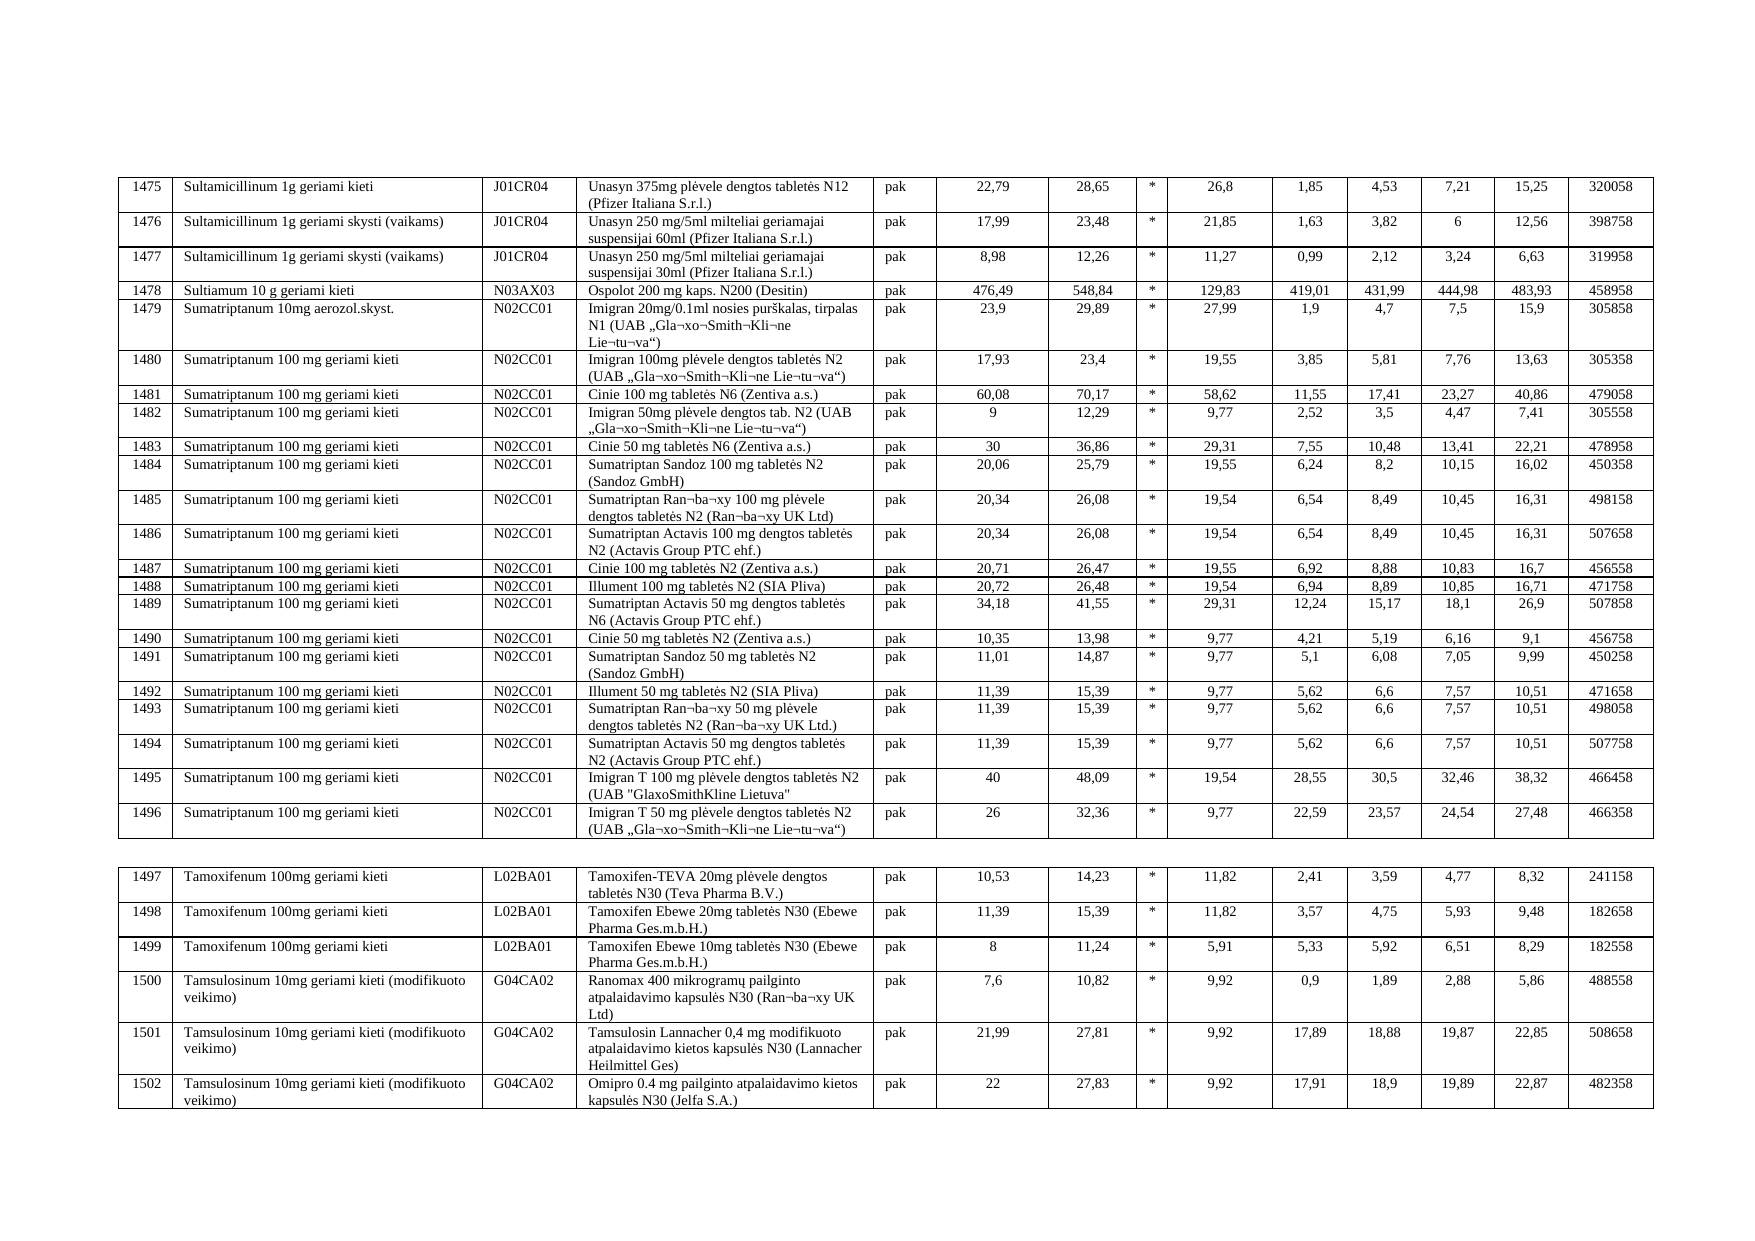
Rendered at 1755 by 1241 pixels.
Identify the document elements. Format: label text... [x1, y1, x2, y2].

table_cell * [1137, 630, 1167, 647]
table_cell 38,32 [1495, 769, 1568, 803]
table_cell Sultamicillinum 1g geriami skysti (vaikams) [173, 213, 482, 246]
table_cell 7,57 [1422, 700, 1494, 734]
table_header * [1137, 868, 1167, 902]
table_cell 1489 [119, 595, 172, 629]
table_cell 1483 [119, 438, 172, 455]
table_cell 9,77 [1168, 630, 1272, 647]
table_cell 26,8 [1168, 178, 1272, 212]
table_cell Sumatriptanum 100 mg geriami kieti [173, 700, 482, 734]
table_cell 17,91 [1273, 1075, 1347, 1108]
table_cell * [1137, 404, 1167, 437]
table_cell 1493 [119, 700, 172, 734]
table_cell 19,54 [1168, 578, 1272, 594]
table_cell pak [874, 938, 936, 971]
table_cell 5,86 [1495, 972, 1568, 1022]
table_cell 40 [937, 769, 1048, 803]
table_cell * [1137, 438, 1167, 455]
table_cell 11,39 [937, 903, 1048, 936]
table_header Tamoxifenum 100mg geriami kieti [173, 868, 482, 902]
table_cell Omipro 0.4 mg pailginto atpalaidavimo kietos kapsulės N30 (Jelfa S.A.) [577, 1075, 873, 1108]
table_header 8,32 [1495, 868, 1568, 902]
table_cell 9,92 [1168, 1023, 1272, 1074]
table_cell N02CC01 [483, 804, 576, 837]
table_cell J01CR04 [483, 213, 576, 246]
table_cell 9,77 [1168, 682, 1272, 699]
table_cell N02CC01 [483, 769, 576, 803]
table_cell 6,94 [1273, 578, 1347, 594]
table_cell Tamoxifenum 100mg geriami kieti [173, 938, 482, 971]
table_cell pak [874, 630, 936, 647]
table_cell Sumatriptanum 100 mg geriami kieti [173, 648, 482, 681]
table_cell 11,24 [1049, 938, 1136, 971]
table_cell Cinie 100 mg tabletės N6 (Zentiva a.s.) [577, 386, 873, 402]
table_cell 507858 [1569, 595, 1653, 629]
table_cell * [1137, 1075, 1167, 1108]
table_cell 10,15 [1422, 456, 1494, 489]
table_cell 6,08 [1348, 648, 1421, 681]
table_cell 27,83 [1049, 1075, 1136, 1108]
table_cell 11,27 [1168, 248, 1272, 281]
table_cell N02CC01 [483, 386, 576, 402]
table_cell * [1137, 351, 1167, 385]
table_cell * [1137, 282, 1167, 299]
table_cell 11,82 [1168, 903, 1272, 936]
table_cell 15,39 [1049, 735, 1136, 768]
table_cell Sumatriptan Ran¬ba¬xy 100 mg plėvele dengtos tabletės N2 (Ran¬ba¬xy UK Ltd) [577, 491, 873, 524]
table_cell 6,24 [1273, 456, 1347, 489]
table_cell N02CC01 [483, 456, 576, 489]
table_cell 1492 [119, 682, 172, 699]
table_cell 450258 [1569, 648, 1653, 681]
table_cell 12,29 [1049, 404, 1136, 437]
table_cell 19,54 [1168, 769, 1272, 803]
table_cell 23,48 [1049, 213, 1136, 246]
table_cell Sumatriptanum 10mg aerozol.skyst. [173, 300, 482, 350]
table_cell 29,89 [1049, 300, 1136, 350]
table_cell 1,9 [1273, 300, 1347, 350]
table_cell 2,12 [1348, 248, 1421, 281]
table_cell 6,6 [1348, 700, 1421, 734]
table_cell Imigran T 100 mg plėvele dengtos tabletės N2 (UAB "GlaxoSmithKline Lietuva" [577, 769, 873, 803]
table_header 2,41 [1273, 868, 1347, 902]
table_cell Sumatriptanum 100 mg geriami kieti [173, 804, 482, 837]
table_cell Cinie 50 mg tabletės N6 (Zentiva a.s.) [577, 438, 873, 455]
table_cell 11,55 [1273, 386, 1347, 402]
table_cell 18,9 [1348, 1075, 1421, 1108]
table_cell Cinie 50 mg tabletės N2 (Zentiva a.s.) [577, 630, 873, 647]
table_header L02BA01 [483, 868, 576, 902]
table_cell 507658 [1569, 525, 1653, 559]
table_cell 9,77 [1168, 735, 1272, 768]
table_cell 16,31 [1495, 525, 1568, 559]
table_cell 5,81 [1348, 351, 1421, 385]
table_cell pak [874, 351, 936, 385]
table_cell 1500 [119, 972, 172, 1022]
table_cell 6,92 [1273, 560, 1347, 576]
table_cell * [1137, 178, 1167, 212]
table_cell N02CC01 [483, 560, 576, 576]
table_cell 23,27 [1422, 386, 1494, 402]
table_cell 1484 [119, 456, 172, 489]
table_cell Imigran 100mg plėvele dengtos tabletės N2 (UAB „Gla¬xo¬Smith¬Kli¬ne Lie¬tu¬va“) [577, 351, 873, 385]
table_cell 58,62 [1168, 386, 1272, 402]
table_cell 476,49 [937, 282, 1048, 299]
table_cell 1490 [119, 630, 172, 647]
table_cell 6,54 [1273, 491, 1347, 524]
table_cell 9,92 [1168, 1075, 1272, 1108]
table_cell N02CC01 [483, 525, 576, 559]
table_cell N02CC01 [483, 735, 576, 768]
table_cell 15,39 [1049, 700, 1136, 734]
table_cell 4,53 [1348, 178, 1421, 212]
table_cell 498158 [1569, 491, 1653, 524]
table_cell 32,36 [1049, 804, 1136, 837]
table_cell 6,51 [1422, 938, 1494, 971]
table_cell pak [874, 769, 936, 803]
table_cell 9,77 [1168, 404, 1272, 437]
table_cell 22,85 [1495, 1023, 1568, 1074]
table_cell 26,47 [1049, 560, 1136, 576]
table_cell 19,87 [1422, 1023, 1494, 1074]
table_cell 41,55 [1049, 595, 1136, 629]
table_cell 4,47 [1422, 404, 1494, 437]
table_cell pak [874, 1075, 936, 1108]
table_cell Sultamicillinum 1g geriami skysti (vaikams) [173, 248, 482, 281]
table_cell 20,06 [937, 456, 1048, 489]
table_cell G04CA02 [483, 972, 576, 1022]
table_cell 7,21 [1422, 178, 1494, 212]
table_cell 60,08 [937, 386, 1048, 402]
table_cell * [1137, 700, 1167, 734]
table_cell * [1137, 972, 1167, 1022]
table_cell 17,93 [937, 351, 1048, 385]
table_cell 5,91 [1168, 938, 1272, 971]
table_cell pak [874, 700, 936, 734]
table_cell 3,24 [1422, 248, 1494, 281]
table_cell 22 [937, 1075, 1048, 1108]
table_cell 8,89 [1348, 578, 1421, 594]
table_cell 5,1 [1273, 648, 1347, 681]
table_cell 13,98 [1049, 630, 1136, 647]
table_cell 18,1 [1422, 595, 1494, 629]
table_cell * [1137, 938, 1167, 971]
table_header 3,59 [1348, 868, 1421, 902]
table_cell Sumatriptanum 100 mg geriami kieti [173, 578, 482, 594]
table_cell * [1137, 456, 1167, 489]
table_cell 456558 [1569, 560, 1653, 576]
table_cell Sumatriptanum 100 mg geriami kieti [173, 682, 482, 699]
table_cell 11,39 [937, 682, 1048, 699]
table_cell 498058 [1569, 700, 1653, 734]
table_cell 456758 [1569, 630, 1653, 647]
table_cell N02CC01 [483, 648, 576, 681]
table_cell 9,92 [1168, 972, 1272, 1022]
table_cell 6,16 [1422, 630, 1494, 647]
table_cell 30,5 [1348, 769, 1421, 803]
table_cell 1481 [119, 386, 172, 402]
table_cell Sultamicillinum 1g geriami kieti [173, 178, 482, 212]
table_header pak [874, 868, 936, 902]
table_cell 1491 [119, 648, 172, 681]
table_cell 8,49 [1348, 491, 1421, 524]
table_cell 10,85 [1422, 578, 1494, 594]
table_cell 10,83 [1422, 560, 1494, 576]
table_cell 1501 [119, 1023, 172, 1074]
table_cell 13,63 [1495, 351, 1568, 385]
table_cell 7,76 [1422, 351, 1494, 385]
table_cell 305558 [1569, 404, 1653, 437]
table_header 10,53 [937, 868, 1048, 902]
table_cell 25,79 [1049, 456, 1136, 489]
table_cell Tamsulosinum 10mg geriami kieti (modifikuoto veikimo) [173, 1075, 482, 1108]
table_cell 9,1 [1495, 630, 1568, 647]
table_cell 26,08 [1049, 491, 1136, 524]
table_cell pak [874, 972, 936, 1022]
table_cell 5,93 [1422, 903, 1494, 936]
table_cell 10,35 [937, 630, 1048, 647]
table_cell 419,01 [1273, 282, 1347, 299]
table_cell N02CC01 [483, 351, 576, 385]
table_cell 29,31 [1168, 438, 1272, 455]
table_cell 3,85 [1273, 351, 1347, 385]
table_cell 10,82 [1049, 972, 1136, 1022]
table_cell 1495 [119, 769, 172, 803]
table_cell 20,34 [937, 525, 1048, 559]
table_cell pak [874, 648, 936, 681]
table_cell 32,46 [1422, 769, 1494, 803]
table_cell 27,99 [1168, 300, 1272, 350]
table_cell Sumatriptan Actavis 100 mg dengtos tabletės N2 (Actavis Group PTC ehf.) [577, 525, 873, 559]
table_cell 15,9 [1495, 300, 1568, 350]
table_cell 1,63 [1273, 213, 1347, 246]
table_cell Unasyn 375mg plėvele dengtos tabletės N12 (Pfizer Italiana S.r.l.) [577, 178, 873, 212]
table_cell N02CC01 [483, 491, 576, 524]
table_cell 1499 [119, 938, 172, 971]
table_cell 1477 [119, 248, 172, 281]
table_header Tamoxifen-TEVA 20mg plėvele dengtos tabletės N30 (Teva Pharma B.V.) [577, 868, 873, 902]
table_cell N02CC01 [483, 300, 576, 350]
table_cell 431,99 [1348, 282, 1421, 299]
table_cell 182658 [1569, 903, 1653, 936]
table_cell 14,87 [1049, 648, 1136, 681]
table_cell 4,21 [1273, 630, 1347, 647]
table_cell pak [874, 300, 936, 350]
table_cell 5,92 [1348, 938, 1421, 971]
table_cell Unasyn 250 mg/5ml milteliai geriamajai suspensijai 60ml (Pfizer Italiana S.r.l.) [577, 213, 873, 246]
table_cell 9,77 [1168, 700, 1272, 734]
table_cell * [1137, 769, 1167, 803]
table_cell 7,57 [1422, 682, 1494, 699]
table_cell 10,51 [1495, 735, 1568, 768]
table_cell 6,54 [1273, 525, 1347, 559]
table_cell Sumatriptan Actavis 50 mg dengtos tabletės N6 (Actavis Group PTC ehf.) [577, 595, 873, 629]
table_cell 1,89 [1348, 972, 1421, 1022]
table_cell 471758 [1569, 578, 1653, 594]
table_cell 13,41 [1422, 438, 1494, 455]
table_cell 1496 [119, 804, 172, 837]
table_cell 6,63 [1495, 248, 1568, 281]
table_cell 5,33 [1273, 938, 1347, 971]
table_cell 19,55 [1168, 560, 1272, 576]
table_cell pak [874, 282, 936, 299]
table_cell * [1137, 213, 1167, 246]
table_cell Imigran 50mg plėvele dengtos tab. N2 (UAB „Gla¬xo¬Smith¬Kli¬ne Lie¬tu¬va“) [577, 404, 873, 437]
table_cell 7,05 [1422, 648, 1494, 681]
table_cell 7,6 [937, 972, 1048, 1022]
table_cell 19,55 [1168, 456, 1272, 489]
table_cell 5,19 [1348, 630, 1421, 647]
table_cell 9,77 [1168, 648, 1272, 681]
table_cell 129,83 [1168, 282, 1272, 299]
table_cell 10,51 [1495, 682, 1568, 699]
table_cell J01CR04 [483, 178, 576, 212]
table_cell 21,99 [937, 1023, 1048, 1074]
table_cell 1498 [119, 903, 172, 936]
table_cell pak [874, 438, 936, 455]
table_cell J01CR04 [483, 248, 576, 281]
table_cell 8,88 [1348, 560, 1421, 576]
table_cell 466458 [1569, 769, 1653, 803]
table_cell Tamsulosinum 10mg geriami kieti (modifikuoto veikimo) [173, 1023, 482, 1074]
table_cell 483,93 [1495, 282, 1568, 299]
table_cell 1482 [119, 404, 172, 437]
table_cell Sumatriptanum 100 mg geriami kieti [173, 438, 482, 455]
table_header 4,77 [1422, 868, 1494, 902]
table_cell 7,57 [1422, 735, 1494, 768]
table_cell pak [874, 735, 936, 768]
table_cell 26,48 [1049, 578, 1136, 594]
table_cell pak [874, 386, 936, 402]
table_cell 34,18 [937, 595, 1048, 629]
table_cell 8,98 [937, 248, 1048, 281]
table_header 241158 [1569, 868, 1653, 902]
table_cell 0,9 [1273, 972, 1347, 1022]
table_cell * [1137, 560, 1167, 576]
table_cell 319958 [1569, 248, 1653, 281]
table_cell 40,86 [1495, 386, 1568, 402]
table_cell L02BA01 [483, 938, 576, 971]
table_cell Cinie 100 mg tabletės N2 (Zentiva a.s.) [577, 560, 873, 576]
table_cell 5,62 [1273, 682, 1347, 699]
table_cell 15,39 [1049, 903, 1136, 936]
table_cell 17,41 [1348, 386, 1421, 402]
table_cell 10,45 [1422, 525, 1494, 559]
table_cell pak [874, 595, 936, 629]
table_cell 27,48 [1495, 804, 1568, 837]
table_cell 48,09 [1049, 769, 1136, 803]
table_cell Sumatriptan Sandoz 100 mg tabletės N2 (Sandoz GmbH) [577, 456, 873, 489]
table_cell 458958 [1569, 282, 1653, 299]
table_cell 471658 [1569, 682, 1653, 699]
table_cell 479058 [1569, 386, 1653, 402]
table_cell 4,75 [1348, 903, 1421, 936]
table_header 11,82 [1168, 868, 1272, 902]
table_cell 1502 [119, 1075, 172, 1108]
table_cell Tamsulosinum 10mg geriami kieti (modifikuoto veikimo) [173, 972, 482, 1022]
table_cell 6 [1422, 213, 1494, 246]
table_cell Sumatriptanum 100 mg geriami kieti [173, 351, 482, 385]
table_cell * [1137, 248, 1167, 281]
table_cell 29,31 [1168, 595, 1272, 629]
table_cell Sumatriptanum 100 mg geriami kieti [173, 456, 482, 489]
table_cell 18,88 [1348, 1023, 1421, 1074]
table_cell N03AX03 [483, 282, 576, 299]
table_cell 36,86 [1049, 438, 1136, 455]
table_cell Sumatriptanum 100 mg geriami kieti [173, 386, 482, 402]
table_cell 8,49 [1348, 525, 1421, 559]
table_cell 19,89 [1422, 1075, 1494, 1108]
table_cell 23,9 [937, 300, 1048, 350]
table_cell * [1137, 578, 1167, 594]
table_cell Tamsulosin Lannacher 0,4 mg modifikuoto atpalaidavimo kietos kapsulės N30 (Lannacher Heilmittel Ges) [577, 1023, 873, 1074]
table_cell * [1137, 386, 1167, 402]
table_cell 16,31 [1495, 491, 1568, 524]
table_cell N02CC01 [483, 682, 576, 699]
table_cell 1480 [119, 351, 172, 385]
table_cell 22,79 [937, 178, 1048, 212]
table_cell Sumatriptanum 100 mg geriami kieti [173, 404, 482, 437]
table_cell 482358 [1569, 1075, 1653, 1108]
table_cell N02CC01 [483, 578, 576, 594]
table_cell 1475 [119, 178, 172, 212]
table_cell 15,39 [1049, 682, 1136, 699]
table_cell 450358 [1569, 456, 1653, 489]
table_cell N02CC01 [483, 438, 576, 455]
table_cell 28,55 [1273, 769, 1347, 803]
table_cell 6,6 [1348, 735, 1421, 768]
table_cell 2,52 [1273, 404, 1347, 437]
table_cell 19,54 [1168, 525, 1272, 559]
table_cell * [1137, 804, 1167, 837]
table_cell 12,24 [1273, 595, 1347, 629]
table_cell Sumatriptanum 100 mg geriami kieti [173, 595, 482, 629]
table_cell Ranomax 400 mikrogramų pailginto atpalaidavimo kapsulės N30 (Ran¬ba¬xy UK Ltd) [577, 972, 873, 1022]
table_cell Illument 50 mg tabletės N2 (SIA Pliva) [577, 682, 873, 699]
table_cell G04CA02 [483, 1023, 576, 1074]
table_cell 30 [937, 438, 1048, 455]
table_cell * [1137, 735, 1167, 768]
table_cell 507758 [1569, 735, 1653, 768]
table_header 1497 [119, 868, 172, 902]
table_cell 23,4 [1049, 351, 1136, 385]
table_cell Sultiamum 10 g geriami kieti [173, 282, 482, 299]
table_cell pak [874, 560, 936, 576]
table_cell 7,41 [1495, 404, 1568, 437]
table_cell L02BA01 [483, 903, 576, 936]
table_cell 8,29 [1495, 938, 1568, 971]
table_cell Sumatriptan Sandoz 50 mg tabletės N2 (Sandoz GmbH) [577, 648, 873, 681]
table_cell * [1137, 300, 1167, 350]
table_cell Sumatriptanum 100 mg geriami kieti [173, 630, 482, 647]
table_cell 19,54 [1168, 491, 1272, 524]
table_cell * [1137, 525, 1167, 559]
table_cell 1479 [119, 300, 172, 350]
table_cell 1,85 [1273, 178, 1347, 212]
table_cell 1494 [119, 735, 172, 768]
table_cell Sumatriptanum 100 mg geriami kieti [173, 769, 482, 803]
table_cell 15,17 [1348, 595, 1421, 629]
table_cell Sumatriptanum 100 mg geriami kieti [173, 735, 482, 768]
table_cell 28,65 [1049, 178, 1136, 212]
table_cell * [1137, 903, 1167, 936]
table_cell 26,08 [1049, 525, 1136, 559]
table_cell 27,81 [1049, 1023, 1136, 1074]
table_cell 10,45 [1422, 491, 1494, 524]
table_cell N02CC01 [483, 700, 576, 734]
table_cell Ospolot 200 mg kaps. N200 (Desitin) [577, 282, 873, 299]
table_cell pak [874, 525, 936, 559]
table_cell 22,21 [1495, 438, 1568, 455]
table_cell 12,56 [1495, 213, 1568, 246]
table_cell 1486 [119, 525, 172, 559]
table_cell * [1137, 1023, 1167, 1074]
table_cell 9,77 [1168, 804, 1272, 837]
table_cell 70,17 [1049, 386, 1136, 402]
table_cell 26 [937, 804, 1048, 837]
table_cell 3,57 [1273, 903, 1347, 936]
table_header 14,23 [1049, 868, 1136, 902]
table_cell * [1137, 648, 1167, 681]
table_cell 9,48 [1495, 903, 1568, 936]
table_cell 17,89 [1273, 1023, 1347, 1074]
table_cell Tamoxifen Ebewe 10mg tabletės N30 (Ebewe Pharma Ges.m.b.H.) [577, 938, 873, 971]
table_cell Imigran 20mg/0.1ml nosies purškalas, tirpalas N1 (UAB „Gla¬xo¬Smith¬Kli¬ne Lie¬tu¬va“) [577, 300, 873, 350]
table_cell 548,84 [1049, 282, 1136, 299]
table_cell 2,88 [1422, 972, 1494, 1022]
table_cell 3,82 [1348, 213, 1421, 246]
table_cell 182558 [1569, 938, 1653, 971]
table_cell 1488 [119, 578, 172, 594]
table_cell pak [874, 1023, 936, 1074]
table_cell pak [874, 804, 936, 837]
table_cell 1485 [119, 491, 172, 524]
table_cell 466358 [1569, 804, 1653, 837]
table_cell 478958 [1569, 438, 1653, 455]
table_cell 1478 [119, 282, 172, 299]
table_cell 12,26 [1049, 248, 1136, 281]
table_cell 305358 [1569, 351, 1653, 385]
table_cell 22,87 [1495, 1075, 1568, 1108]
table_cell 488558 [1569, 972, 1653, 1022]
table_cell 10,51 [1495, 700, 1568, 734]
table_cell 19,55 [1168, 351, 1272, 385]
table_cell 16,7 [1495, 560, 1568, 576]
table_cell pak [874, 213, 936, 246]
table_cell * [1137, 595, 1167, 629]
table_cell N02CC01 [483, 630, 576, 647]
table_cell 3,5 [1348, 404, 1421, 437]
table_cell 16,02 [1495, 456, 1568, 489]
table_cell 7,55 [1273, 438, 1347, 455]
table_cell 11,01 [937, 648, 1048, 681]
table_cell Sumatriptanum 100 mg geriami kieti [173, 491, 482, 524]
table_cell 0,99 [1273, 248, 1347, 281]
table_cell N02CC01 [483, 595, 576, 629]
table_cell 508658 [1569, 1023, 1653, 1074]
table_cell 9 [937, 404, 1048, 437]
table_cell 6,6 [1348, 682, 1421, 699]
table_cell pak [874, 491, 936, 524]
table_cell pak [874, 903, 936, 936]
table_cell 16,71 [1495, 578, 1568, 594]
table_cell N02CC01 [483, 404, 576, 437]
table_cell Imigran T 50 mg plėvele dengtos tabletės N2 (UAB „Gla¬xo¬Smith¬Kli¬ne Lie¬tu¬va“) [577, 804, 873, 837]
table_cell 10,48 [1348, 438, 1421, 455]
table_cell pak [874, 578, 936, 594]
table_cell 11,39 [937, 700, 1048, 734]
table_cell pak [874, 404, 936, 437]
table_cell 8,2 [1348, 456, 1421, 489]
table_cell 24,54 [1422, 804, 1494, 837]
table_cell 5,62 [1273, 700, 1347, 734]
table_cell 15,25 [1495, 178, 1568, 212]
table_cell Illument 100 mg tabletės N2 (SIA Pliva) [577, 578, 873, 594]
table_cell * [1137, 682, 1167, 699]
table_cell 21,85 [1168, 213, 1272, 246]
table_cell 26,9 [1495, 595, 1568, 629]
table_cell 320058 [1569, 178, 1653, 212]
table_cell pak [874, 456, 936, 489]
table_cell Unasyn 250 mg/5ml milteliai geriamajai suspensijai 30ml (Pfizer Italiana S.r.l.) [577, 248, 873, 281]
table_cell 4,7 [1348, 300, 1421, 350]
table_cell 1487 [119, 560, 172, 576]
table_cell G04CA02 [483, 1075, 576, 1108]
table_cell * [1137, 491, 1167, 524]
table_cell Sumatriptan Ran¬ba¬xy 50 mg plėvele dengtos tabletės N2 (Ran¬ba¬xy UK Ltd.) [577, 700, 873, 734]
table_cell 9,99 [1495, 648, 1568, 681]
table_cell 20,71 [937, 560, 1048, 576]
table_cell 1476 [119, 213, 172, 246]
table_cell Tamoxifenum 100mg geriami kieti [173, 903, 482, 936]
table_cell 8 [937, 938, 1048, 971]
table_cell pak [874, 682, 936, 699]
table_cell Sumatriptanum 100 mg geriami kieti [173, 525, 482, 559]
table_cell 20,72 [937, 578, 1048, 594]
table_cell Tamoxifen Ebewe 20mg tabletės N30 (Ebewe Pharma Ges.m.b.H.) [577, 903, 873, 936]
table_cell pak [874, 248, 936, 281]
table_cell 23,57 [1348, 804, 1421, 837]
table_cell 5,62 [1273, 735, 1347, 768]
table_cell 22,59 [1273, 804, 1347, 837]
table_cell 20,34 [937, 491, 1048, 524]
table_cell Sumatriptanum 100 mg geriami kieti [173, 560, 482, 576]
table_cell 17,99 [937, 213, 1048, 246]
table_cell 11,39 [937, 735, 1048, 768]
table_cell Sumatriptan Actavis 50 mg dengtos tabletės N2 (Actavis Group PTC ehf.) [577, 735, 873, 768]
table_cell 7,5 [1422, 300, 1494, 350]
table_cell pak [874, 178, 936, 212]
table_cell 444,98 [1422, 282, 1494, 299]
table_cell 305858 [1569, 300, 1653, 350]
table_cell 398758 [1569, 213, 1653, 246]
